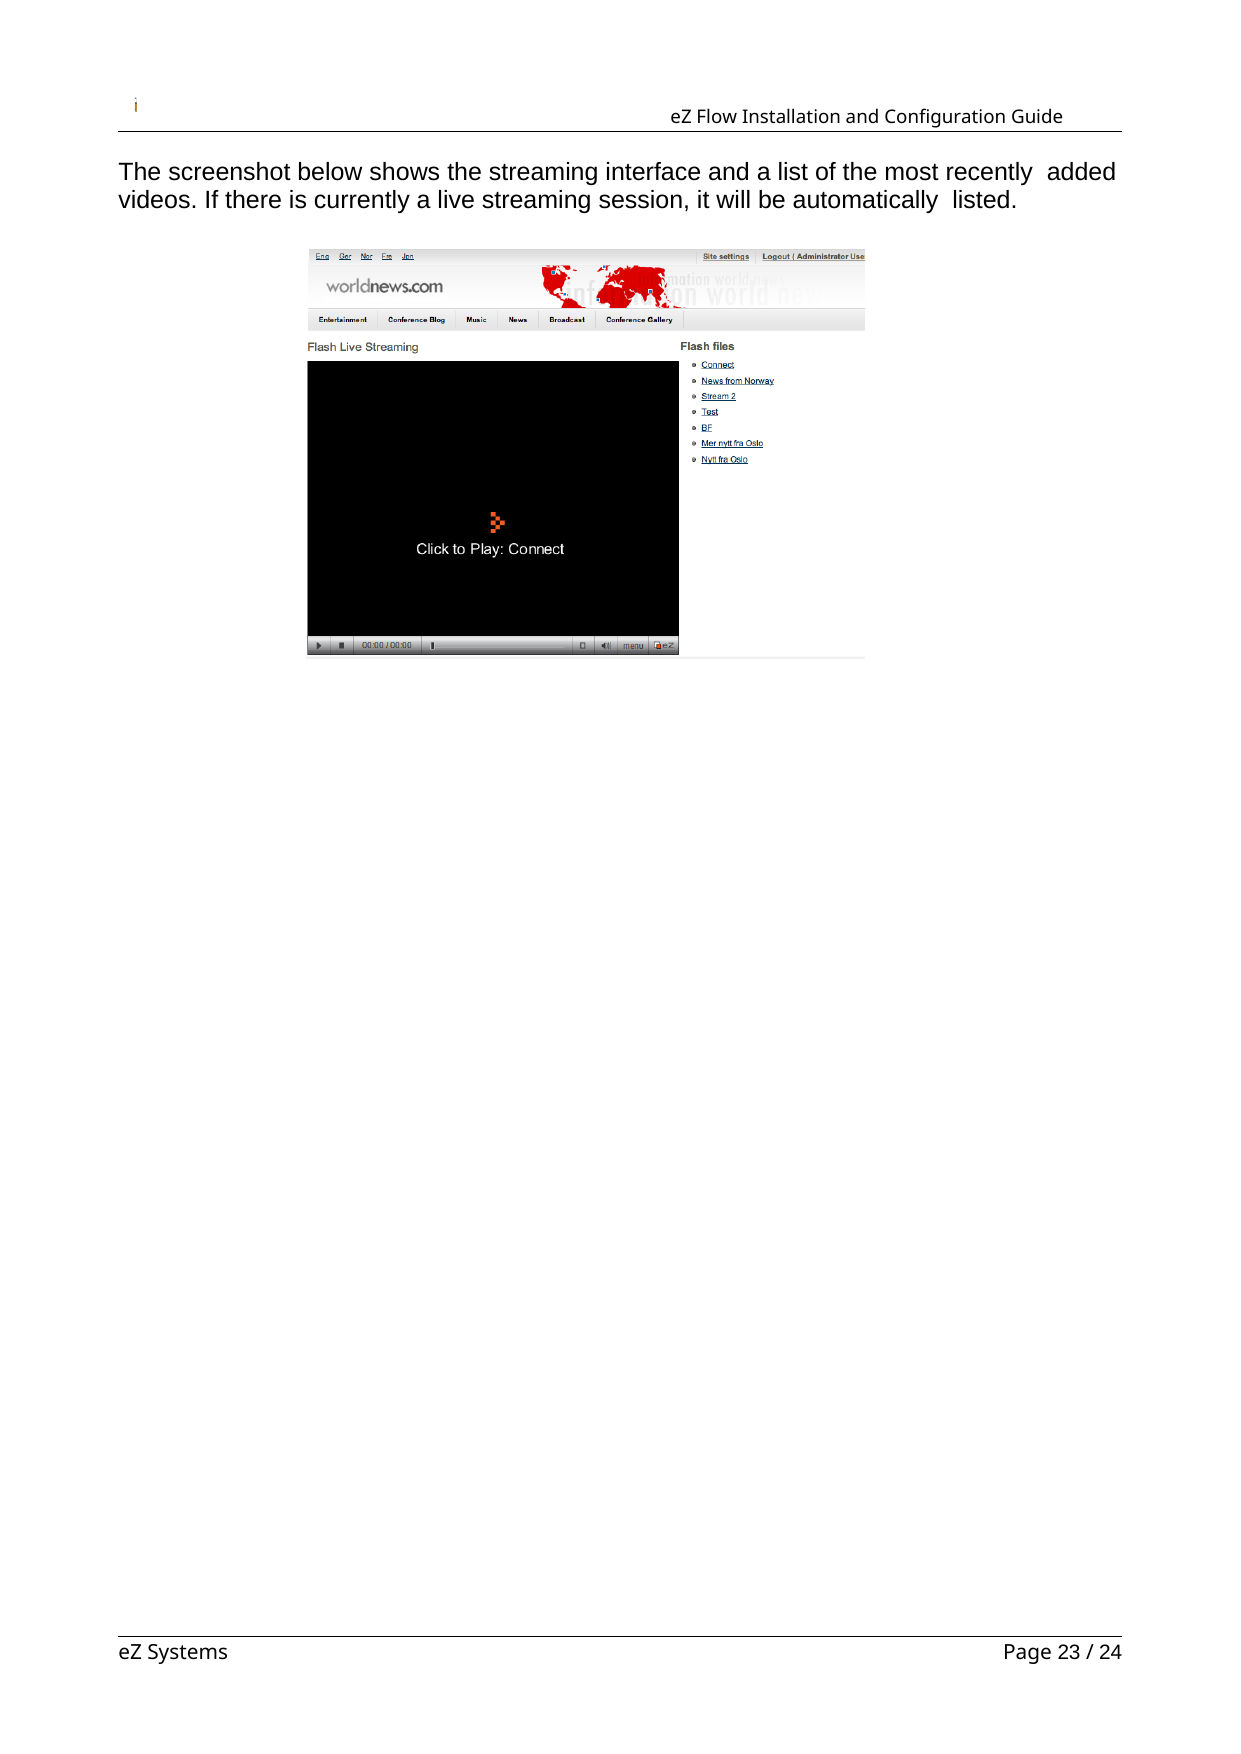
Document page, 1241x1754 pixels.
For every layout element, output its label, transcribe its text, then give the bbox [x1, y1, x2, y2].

picture [305, 249, 865, 659]
text The screenshot below shows the streaming interface and a list of the most recently added videos. If there is currently a live streaming session, it will be automatically listed. [118, 158, 1122, 213]
